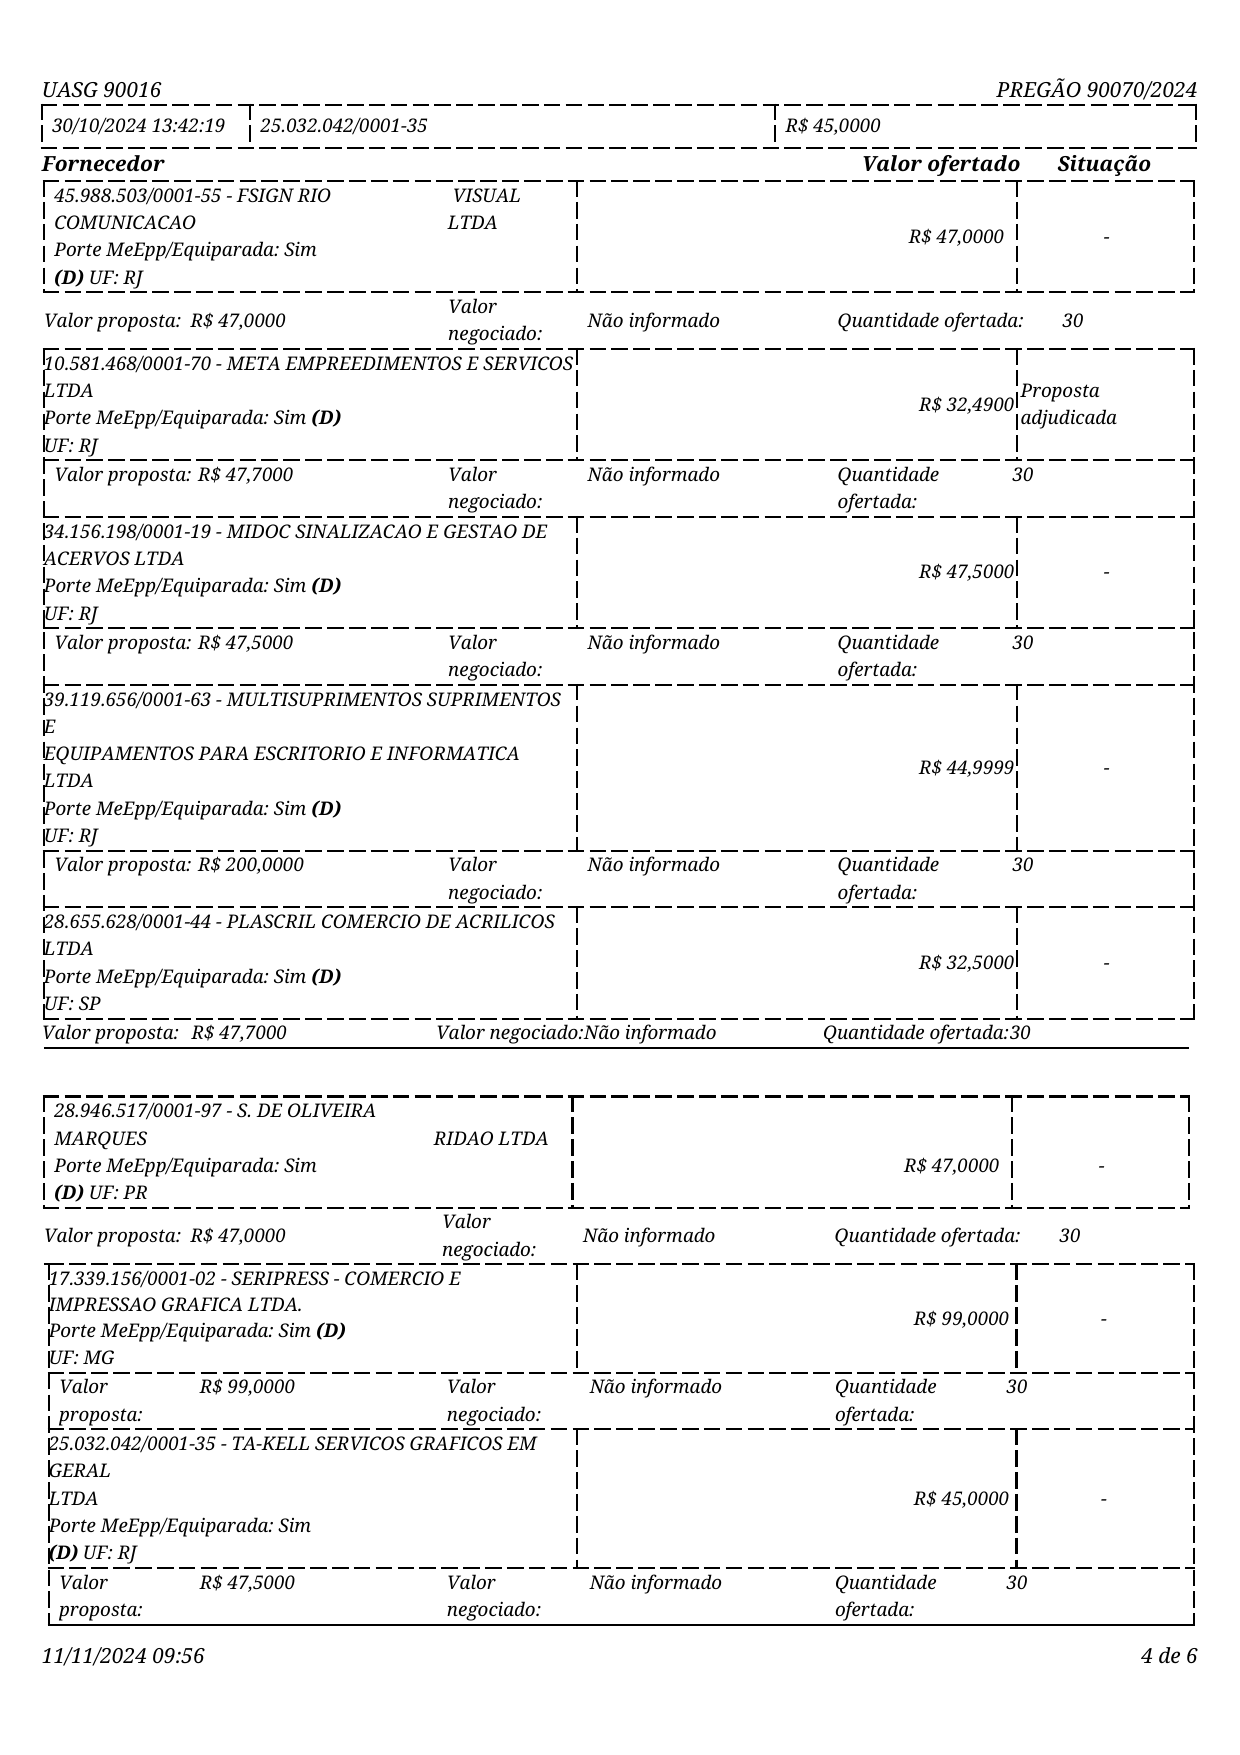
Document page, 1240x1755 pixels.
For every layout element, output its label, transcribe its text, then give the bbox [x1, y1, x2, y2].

table_header 45.988.503/0001-55 - FSIGN RIO COMUNICACAO Porte MeEpp/Equiparada: Sim (D) UF: RJ [44, 180, 448, 291]
table_cell - [1017, 684, 1194, 849]
table_cell 30/10/2024 13:42:19 [42, 104, 250, 147]
table_cell Não informado [588, 459, 787, 516]
table_cell Valor proposta: [44, 627, 198, 684]
table_cell Valor negociado: [447, 1372, 589, 1428]
table_cell R$ 32,4900 [577, 348, 1017, 459]
table_cell - [1017, 906, 1194, 1017]
table_cell R$ 200,0000 [198, 850, 448, 906]
table_cell R$ 47,7000 [198, 459, 448, 516]
text Valor proposta: R$ 47,7000 Valor negociado: Não informado Quantidade ofertada: 30 [42, 1019, 1200, 1045]
table_cell 25.032.042/0001-35 - TA-KELL SERVICOS GRAFICOS EM GERAL LTDA Porte MeEpp/Equiparada: Sim (D) UF: RJ [49, 1428, 577, 1567]
table_cell Quantidade ofertada: [788, 459, 1012, 516]
table_cell 30 [1006, 1567, 1194, 1623]
table_cell R$ 45,0000 [577, 1428, 1016, 1567]
table_header [1189, 1047, 1194, 1095]
table_cell R$ 47,0000 [834, 1152, 1012, 1207]
table_cell [44, 1567, 48, 1623]
table_cell 10.581.468/0001-70 - META EMPREEDIMENTOS E SERVICOS LTDA Porte MeEpp/Equiparada: Sim (D) UF: RJ [44, 348, 577, 459]
table_cell [1189, 1095, 1194, 1152]
table_cell - [1012, 1152, 1188, 1207]
table_cell R$ 44,9999 [577, 684, 1017, 849]
table_cell Valor negociado: [448, 459, 587, 516]
table_cell - [1017, 516, 1194, 627]
table_cell [573, 1095, 834, 1152]
table_cell [1189, 1207, 1194, 1263]
table_cell Valor negociado: [448, 850, 587, 906]
table_cell Não informado [573, 1207, 834, 1263]
table_header VISUAL LTDA [448, 180, 577, 291]
table_cell [834, 1095, 1012, 1152]
table_cell 25.032.042/0001-35 [250, 104, 775, 147]
table_cell R$ 47,5000 [198, 627, 448, 684]
table_cell R$ 99,0000 [577, 1263, 1016, 1372]
table_cell 34.156.198/0001-19 - MIDOC SINALIZACAO E GESTAO DE ACERVOS LTDA Porte MeEpp/Equiparada: Sim (D) UF: RJ [44, 516, 577, 627]
table_cell Valor proposta: R$ 47,0000 [44, 291, 448, 348]
table_cell 39.119.656/0001-63 - MULTISUPRIMENTOS SUPRIMENTOS E EQUIPAMENTOS PARA ESCRITORIO E INFORMATICA LTDA Porte MeEpp/Equiparada: Sim (D) UF: RJ [44, 684, 577, 849]
table_cell Quantidade ofertada: [788, 850, 1012, 906]
table_cell R$ 99,0000 [200, 1372, 447, 1428]
table_cell Valor negociado: [447, 1567, 589, 1623]
table_cell Proposta adjudicada [1017, 348, 1194, 459]
table_cell [44, 1372, 48, 1428]
table_cell Não informado [577, 291, 837, 348]
table_cell Porte MeEpp/Equiparada: Sim (D) UF: PR [44, 1152, 442, 1207]
table_cell 28.946.517/0001-97 - S. DE OLIVEIRA MARQUES [44, 1095, 442, 1152]
table_cell Valor negociado: [448, 291, 577, 348]
table_cell R$ 45,0000 [775, 104, 1196, 147]
table_cell Não informado [590, 1372, 785, 1428]
table_cell 28.655.628/0001-44 - PLASCRIL COMERCIO DE ACRILICOS LTDA Porte MeEpp/Equiparada: Sim (D) UF: SP [44, 906, 577, 1017]
table_cell Quantidade ofertada: [785, 1372, 1006, 1428]
table_cell R$ 47,5000 [200, 1567, 447, 1623]
table_header - [1017, 180, 1194, 291]
table_cell Valor proposta: [49, 1372, 199, 1428]
table_cell 30 [1013, 627, 1194, 684]
table_header [577, 180, 837, 291]
table_header [834, 1049, 1188, 1095]
table_cell [44, 1428, 48, 1567]
table_cell 30 [1013, 459, 1194, 516]
table_cell 17.339.156/0001-02 - SERIPRESS - COMERCIO E IMPRESSAO GRAFICA LTDA. Porte MeEpp/Equiparada: Sim (D) UF: MG [49, 1263, 577, 1372]
table_header [44, 1049, 442, 1095]
table_cell Valor proposta: [44, 850, 198, 906]
table_header [442, 1049, 572, 1095]
table_cell Quantidade ofertada: [785, 1567, 1006, 1623]
table_cell Não informado [588, 627, 787, 684]
table_cell Valor proposta: R$ 47,0000 [44, 1207, 442, 1263]
table_cell Quantidade ofertada: [788, 627, 1012, 684]
table_cell [44, 1265, 48, 1372]
table_header [573, 1049, 834, 1095]
table_cell R$ 32,5000 [577, 906, 1017, 1017]
text Fornecedor Valor ofertado Situação [42, 149, 1200, 178]
table_cell Valor proposta: [44, 459, 198, 516]
table_cell Quantidade ofertada: 30 [838, 291, 1194, 348]
table_cell [442, 1152, 572, 1207]
table_cell Quantidade ofertada: 30 [834, 1207, 1188, 1263]
table_cell - [1016, 1263, 1194, 1372]
table_cell 30 [1006, 1372, 1194, 1428]
table_cell 30 [1013, 850, 1194, 906]
table_cell Não informado [588, 850, 787, 906]
table_cell [1189, 1152, 1194, 1207]
table_cell [573, 1152, 834, 1207]
table_header R$ 47,0000 [838, 180, 1017, 291]
table_cell Valor proposta: [49, 1567, 199, 1623]
table_cell Não informado [590, 1567, 785, 1623]
table_cell - [1016, 1428, 1194, 1567]
table_cell RIDAO LTDA [442, 1095, 572, 1152]
table_cell Valor negociado: [442, 1207, 572, 1263]
table_cell R$ 47,5000 [577, 516, 1017, 627]
table_cell [1012, 1095, 1188, 1152]
table_cell Valor negociado: [448, 627, 587, 684]
